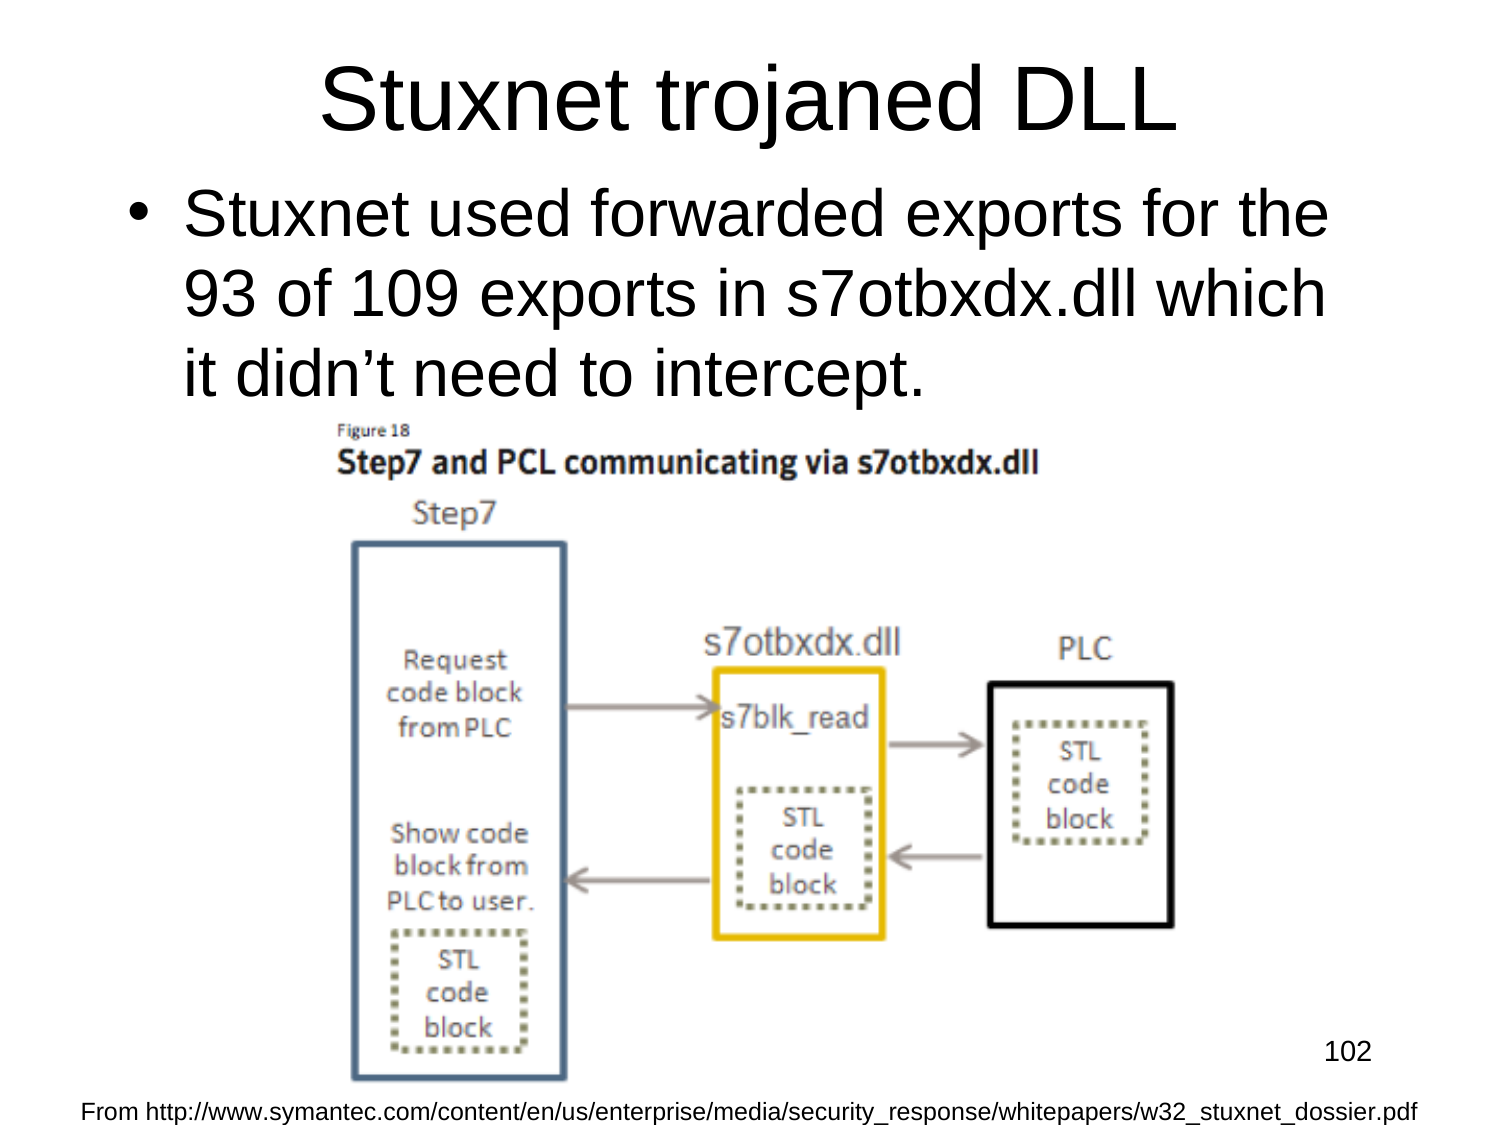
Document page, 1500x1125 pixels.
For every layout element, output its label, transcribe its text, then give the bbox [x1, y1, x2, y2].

title Stuxnet trojaned DLL [0, 0, 1500, 188]
text_box From http://www.symantec.com/content/en/us/enterprise/media/security_response/whitepapers/w32_stuxnet_dossier.pdf [65, 1087, 1436, 1125]
text_box [1188, 1025, 1388, 1087]
list Stuxnet used forwarded exports for the 93 of 109 exports in s7otbxdx.dll which it didn’t need to intercept. [112, 162, 1388, 963]
picture [320, 412, 1188, 1087]
